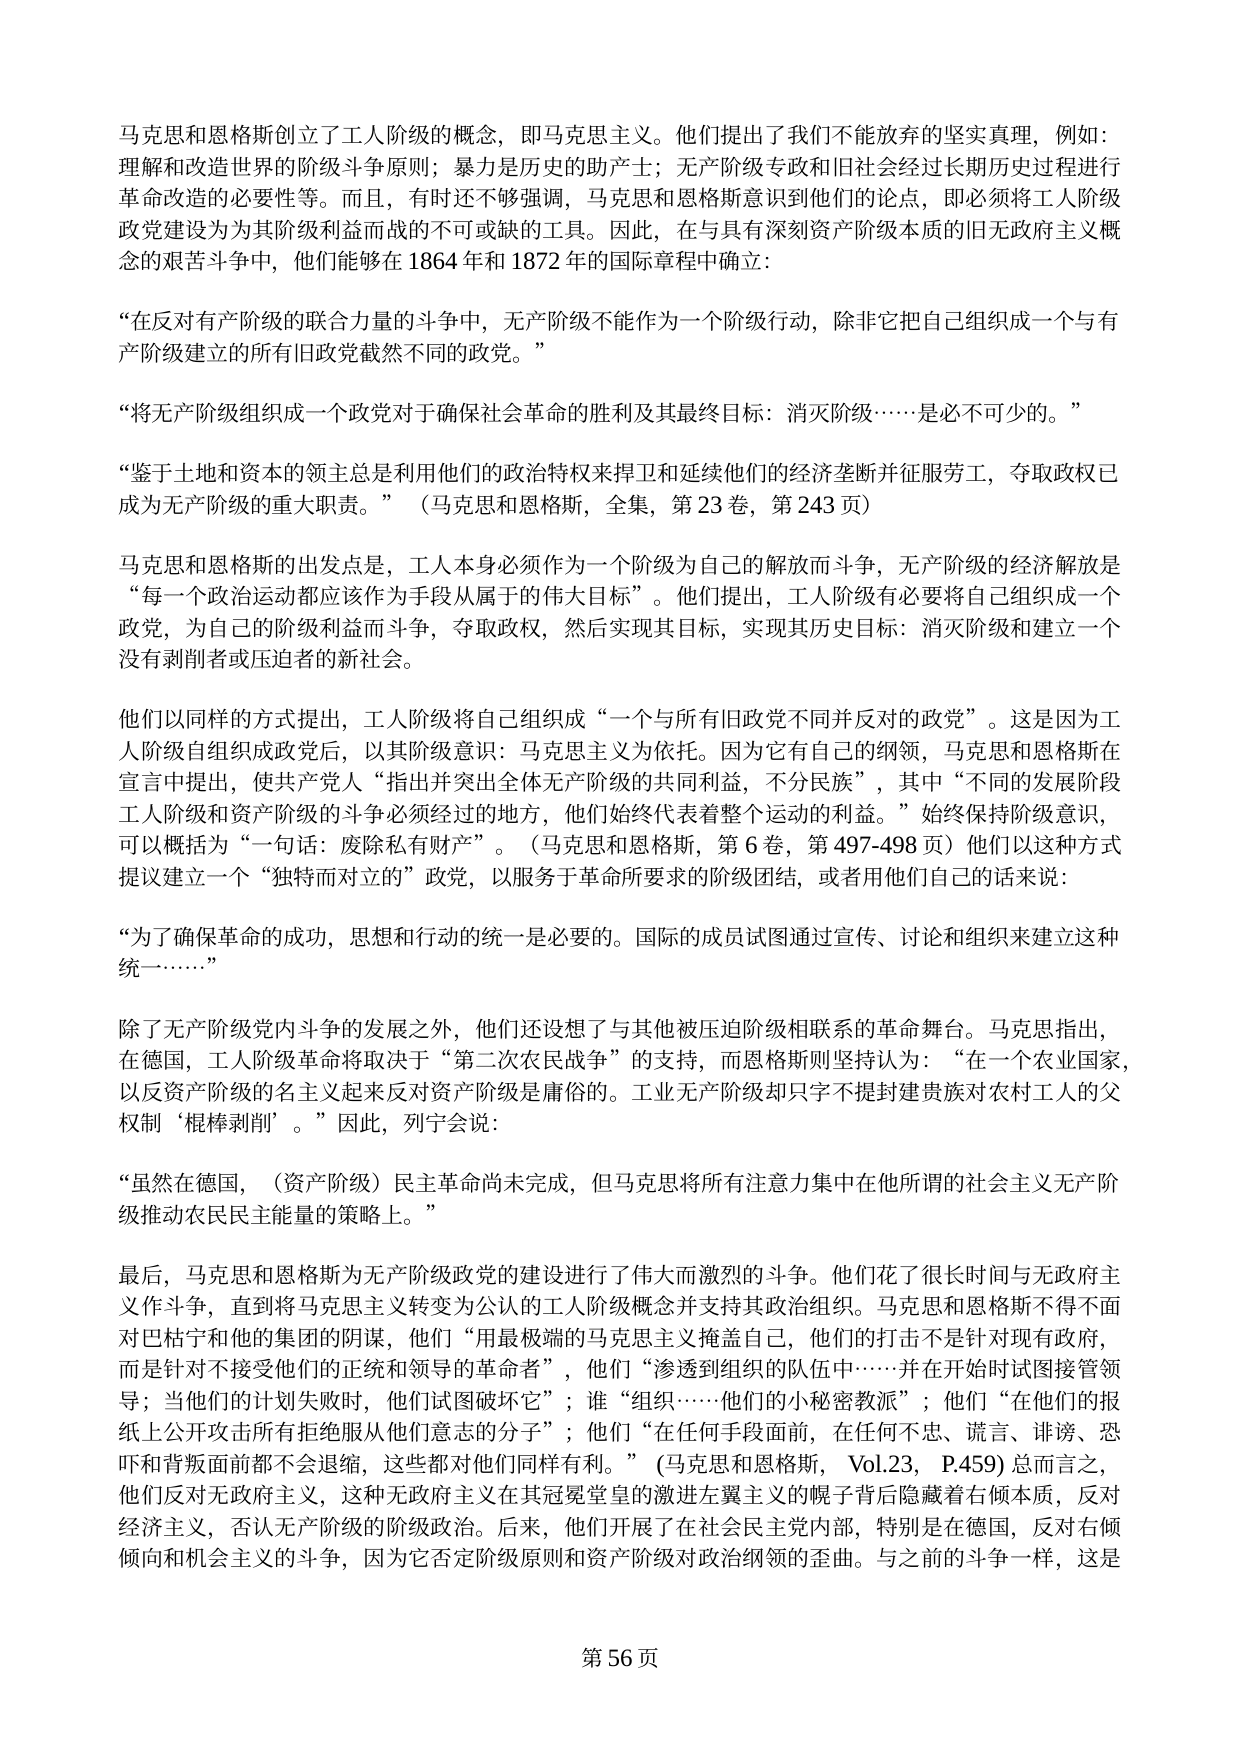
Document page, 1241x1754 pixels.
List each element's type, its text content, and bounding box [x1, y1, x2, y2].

text 除了无产阶级党内斗争的发展之外，他们还设想了与其他被压迫阶级相联系的革命舞台。马克思指出，在德国，工人阶级革命将取决于“第二次农民战争”的支持，而恩格斯则坚持认为：“在一个农业国家，以反资产阶级的名主义起来反对资产阶级是庸俗的。工业无产阶级却只字不提封建贵族对农村工人的父权制‘棍棒剥削’。”因此，列宁会说： [118, 1012, 1122, 1138]
text “在反对有产阶级的联合力量的斗争中，无产阶级不能作为一个阶级行动，除非它把自己组织成一个与有产阶级建立的所有旧政党截然不同的政党。” [118, 304, 1122, 367]
text “虽然在德国，（资产阶级）民主革命尚未完成，但马克思将所有注意力集中在他所谓的社会主义无产阶级推动农民民主能量的策略上。” [118, 1166, 1122, 1229]
text 马克思和恩格斯创立了工人阶级的概念，即马克思主义。他们提出了我们不能放弃的坚实真理，例如：理解和改造世界的阶级斗争原则；暴力是历史的助产士；无产阶级专政和旧社会经过长期历史过程进行革命改造的必要性等。而且，有时还不够强调，马克思和恩格斯意识到他们的论点，即必须将工人阶级政党建设为为其阶级利益而战的不可或缺的工具。因此，在与具有深刻资产阶级本质的旧无政府主义概念的艰苦斗争中，他们能够在1864年和1872年的国际章程中确立： [118, 118, 1122, 276]
text “为了确保革命的成功，思想和行动的统一是必要的。国际的成员试图通过宣传、讨论和组织来建立这种统一……” [118, 920, 1122, 983]
text “鉴于土地和资本的领主总是利用他们的政治特权来捍卫和延续他们的经济垄断并征服劳工，夺取政权已成为无产阶级的重大职责。” （马克思和恩格斯，全集，第23卷，第243页） [118, 456, 1122, 519]
text 马克思和恩格斯的出发点是，工人本身必须作为一个阶级为自己的解放而斗争，无产阶级的经济解放是“每一个政治运动都应该作为手段从属于的伟大目标”。他们提出，工人阶级有必要将自己组织成一个政党，为自己的阶级利益而斗争，夺取政权，然后实现其目标，实现其历史目标：消灭阶级和建立一个没有剥削者或压迫者的新社会。 [118, 548, 1122, 674]
text 他们以同样的方式提出，工人阶级将自己组织成“一个与所有旧政党不同并反对的政党”。这是因为工人阶级自组织成政党后，以其阶级意识：马克思主义为依托。因为它有自己的纲领，马克思和恩格斯在宣言中提出，使共产党人“指出并突出全体无产阶级的共同利益，不分民族”，其中“不同的发展阶段工人阶级和资产阶级的斗争必须经过的地方，他们始终代表着整个运动的利益。”始终保持阶级意识，可以概括为“一句话：废除私有财产”。（马克思和恩格斯，第6卷，第497-498页）他们以这种方式提议建立一个“独特而对立的”政党，以服务于革命所要求的阶级团结，或者用他们自己的话来说： [118, 703, 1122, 891]
text “将无产阶级组织成一个政党对于确保社会革命的胜利及其最终目标：消灭阶级……是必不可少的。” [118, 396, 1122, 428]
text 最后，马克思和恩格斯为无产阶级政党的建设进行了伟大而激烈的斗争。他们花了很长时间与无政府主义作斗争，直到将马克思主义转变为公认的工人阶级概念并支持其政治组织。马克思和恩格斯不得不面对巴枯宁和他的集团的阴谋，他们“用最极端的马克思主义掩盖自己，他们的打击不是针对现有政府，而是针对不接受他们的正统和领导的革命者”，他们“渗透到组织的队伍中……并在开始时试图接管领导；当他们的计划失败时，他们试图破坏它”；谁“组织……他们的小秘密教派”；他们“在他们的报纸上公开攻击所有拒绝服从他们意志的分子”；他们“在任何手段面前，在任何不忠、谎言、诽谤、恐吓和背叛面前都不会退缩，这些都对他们同样有利。” (马克思和恩格斯， Vol.23， P.459) 总而言之，他们反对无政府主义，这种无政府主义在其冠冕堂皇的激进左翼主义的幌子背后隐藏着右倾本质，反对经济主义，否认无产阶级的阶级政治。后来，他们开展了在社会民主党内部，特别是在德国，反对右倾倾向和机会主义的斗争，因为它否定阶级原则和资产阶级对政治纲领的歪曲。与之前的斗争一样，这是 [118, 1258, 1122, 1573]
